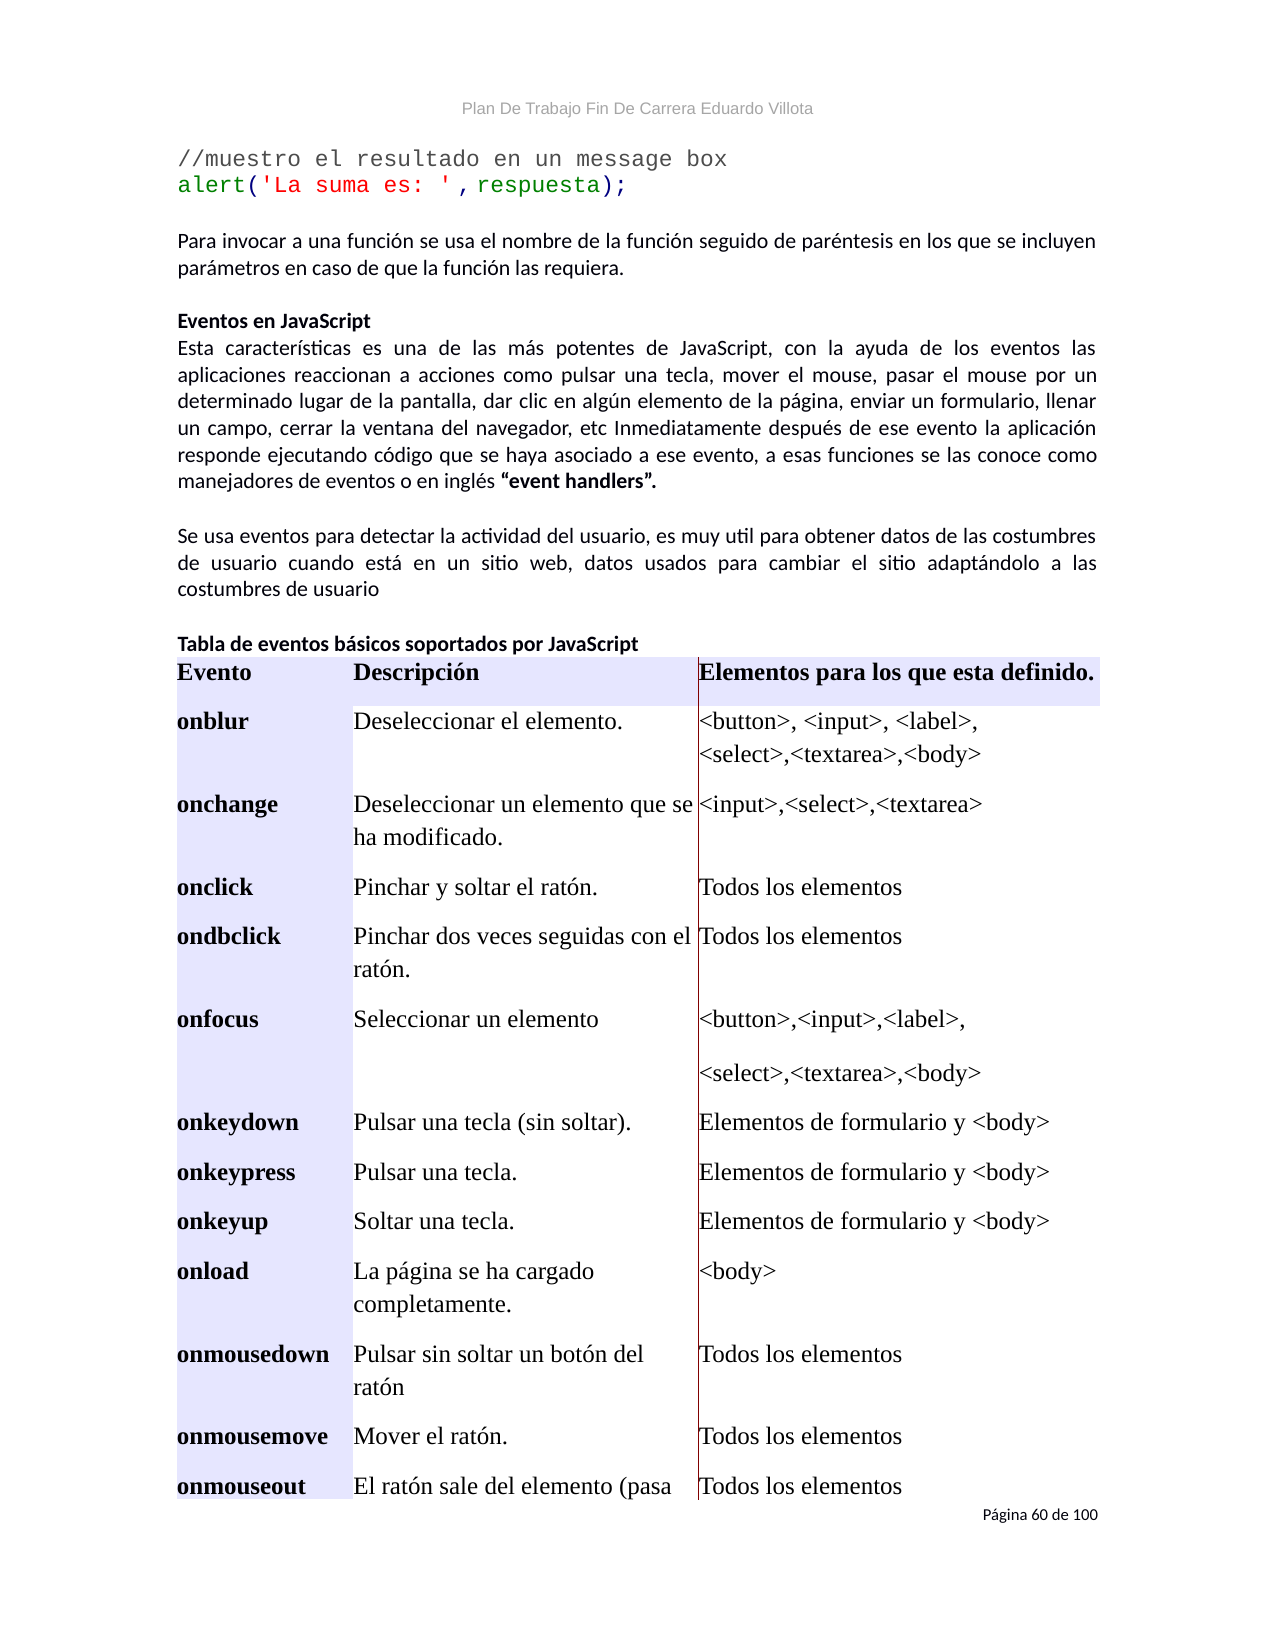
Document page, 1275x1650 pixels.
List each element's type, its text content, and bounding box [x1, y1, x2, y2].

table_cell Elementos de formulario y <body> [699, 1206, 1100, 1256]
table_cell onblur [177, 706, 353, 789]
table_cell onkeydown [177, 1107, 353, 1157]
table_cell Todos los elementos [699, 1471, 1100, 1499]
table_cell <body> [699, 1256, 1100, 1339]
table_cell onchange [177, 789, 353, 872]
table_cell <button>,<input>,<label>, <select>,<textarea>,<body> [699, 1004, 1100, 1107]
table_cell Pulsar sin soltar un botón del ratón [353, 1339, 698, 1421]
table_cell Todos los elementos [699, 921, 1100, 1004]
table_header Elementos para los que esta definido. [699, 657, 1100, 706]
table_cell Todos los elementos [699, 1339, 1100, 1421]
table_header Descripción [353, 657, 698, 706]
text Esta características es una de las más potentes de JavaScript, con la ayuda de los eventos las aplicaciones reaccionan a acciones como pulsar una tecla, mover el mouse, pasar el mouse por un determinado lugar de la pantalla, dar clic en algún elemento de la página, enviar un formulario, llenar un campo, cerrar la ventana del navegador, etc Inmediatamente después de ese evento la aplicación responde ejecutando código que se haya asociado a ese evento, a esas funciones se las conoce como manejadores de eventos o en inglés “event handlers”. [177, 334, 1098, 494]
text //muestro el resultado en un message box [177, 148, 1098, 173]
table_cell Mover el ratón. [353, 1421, 698, 1471]
table_cell onmouseout [177, 1471, 353, 1499]
table_cell ondbclick [177, 921, 353, 1004]
table_cell onmousedown [177, 1339, 353, 1421]
table_cell La página se ha cargado completamente. [353, 1256, 698, 1339]
table_header Evento [177, 657, 353, 706]
table_cell <input>,<select>,<textarea> [699, 789, 1100, 872]
table_cell onload [177, 1256, 353, 1339]
table_cell onkeyup [177, 1206, 353, 1256]
table_cell onclick [177, 872, 353, 921]
text Tabla de eventos básicos soportados por JavaScript [177, 630, 1098, 657]
table_cell Todos los elementos [699, 872, 1100, 921]
table_cell Soltar una tecla. [353, 1206, 698, 1256]
table_cell Deseleccionar el elemento. [353, 706, 698, 789]
table_cell <button>, <input>, <label>, <select>,<textarea>,<body> [699, 706, 1100, 789]
table_cell onkeypress [177, 1157, 353, 1206]
text Eventos en JavaScript [177, 307, 1098, 334]
text Se usa eventos para detectar la actividad del usuario, es muy util para obtener datos de las costumbres de usuario cuando está en un sitio web, datos usados para cambiar el sitio adaptándolo a las costumbres de usuario [177, 522, 1098, 602]
table_cell El ratón sale del elemento (pasa [353, 1471, 698, 1499]
text Para invocar a una función se usa el nombre de la función seguido de paréntesis en los que se incluyen parámetros en caso de que la función las requiera. [177, 227, 1098, 281]
table_cell Pinchar dos veces seguidas con el ratón. [353, 921, 698, 1004]
table_cell Elementos de formulario y <body> [699, 1107, 1100, 1157]
table_cell Pulsar una tecla (sin soltar). [353, 1107, 698, 1157]
table_cell Elementos de formulario y <body> [699, 1157, 1100, 1206]
table_cell Deseleccionar un elemento que se ha modificado. [353, 789, 698, 872]
table_cell onfocus [177, 1004, 353, 1107]
table_cell onmousemove [177, 1421, 353, 1471]
table_cell Seleccionar un elemento [353, 1004, 698, 1107]
table_cell Pinchar y soltar el ratón. [353, 872, 698, 921]
table_cell Todos los elementos [699, 1421, 1100, 1471]
text alert('La suma es: ' , respuesta); [177, 173, 1098, 199]
table_cell Pulsar una tecla. [353, 1157, 698, 1206]
